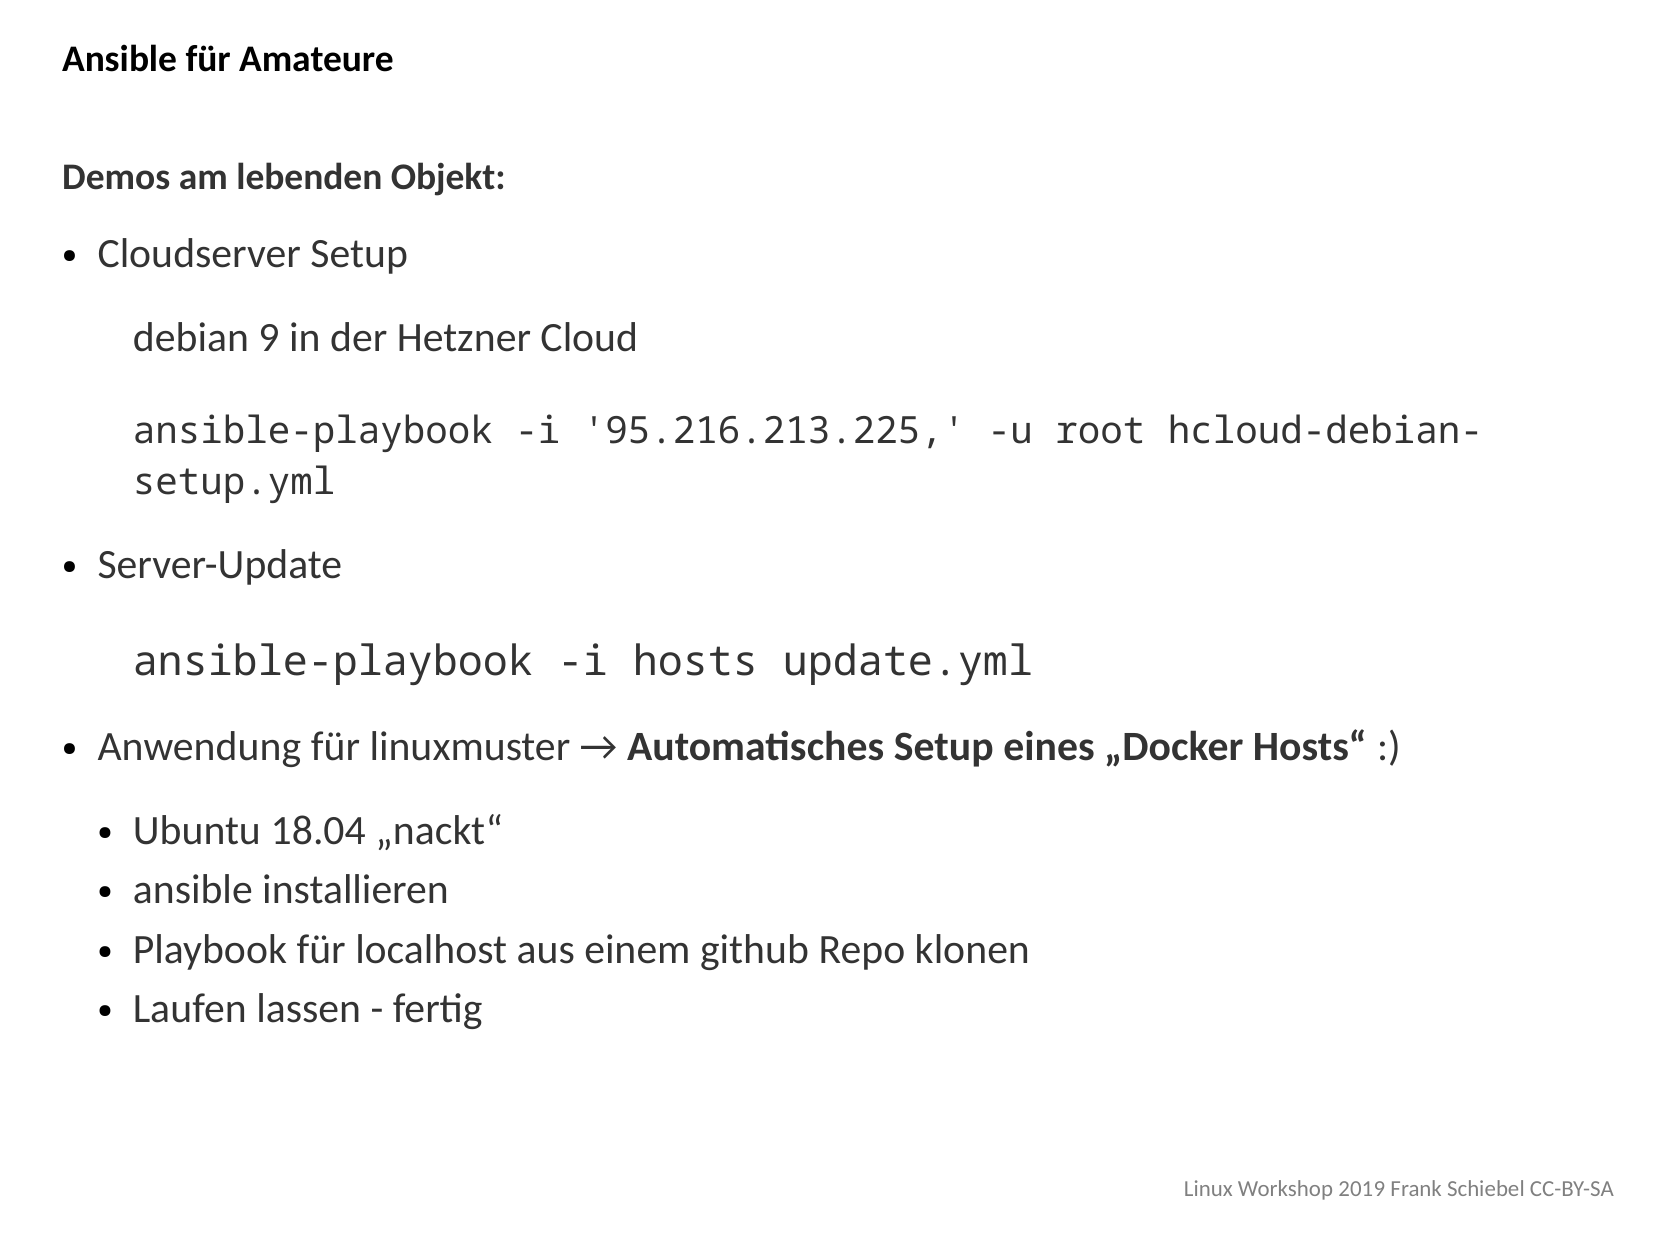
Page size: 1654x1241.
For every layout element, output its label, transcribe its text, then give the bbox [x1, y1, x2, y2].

text_box Ansible für Amateure [47, 35, 410, 88]
text_box Demos am lebenden Objekt: Cloudserver Setup debian 9 in der Hetzner Cloud ansible-playbook -i '95.216.213.225,' -u root hcloud-debian-setup.yml Server-Update ansible-playbook -i hosts update.yml Anwendung für linuxmuster → Automatisches Setup eines „Docker Hosts“ :) Ubuntu 18.04 „nackt“ ansible installieren Playbook für localhost aus einem github Repo klonen Laufen lassen - fertig [47, 153, 1619, 982]
